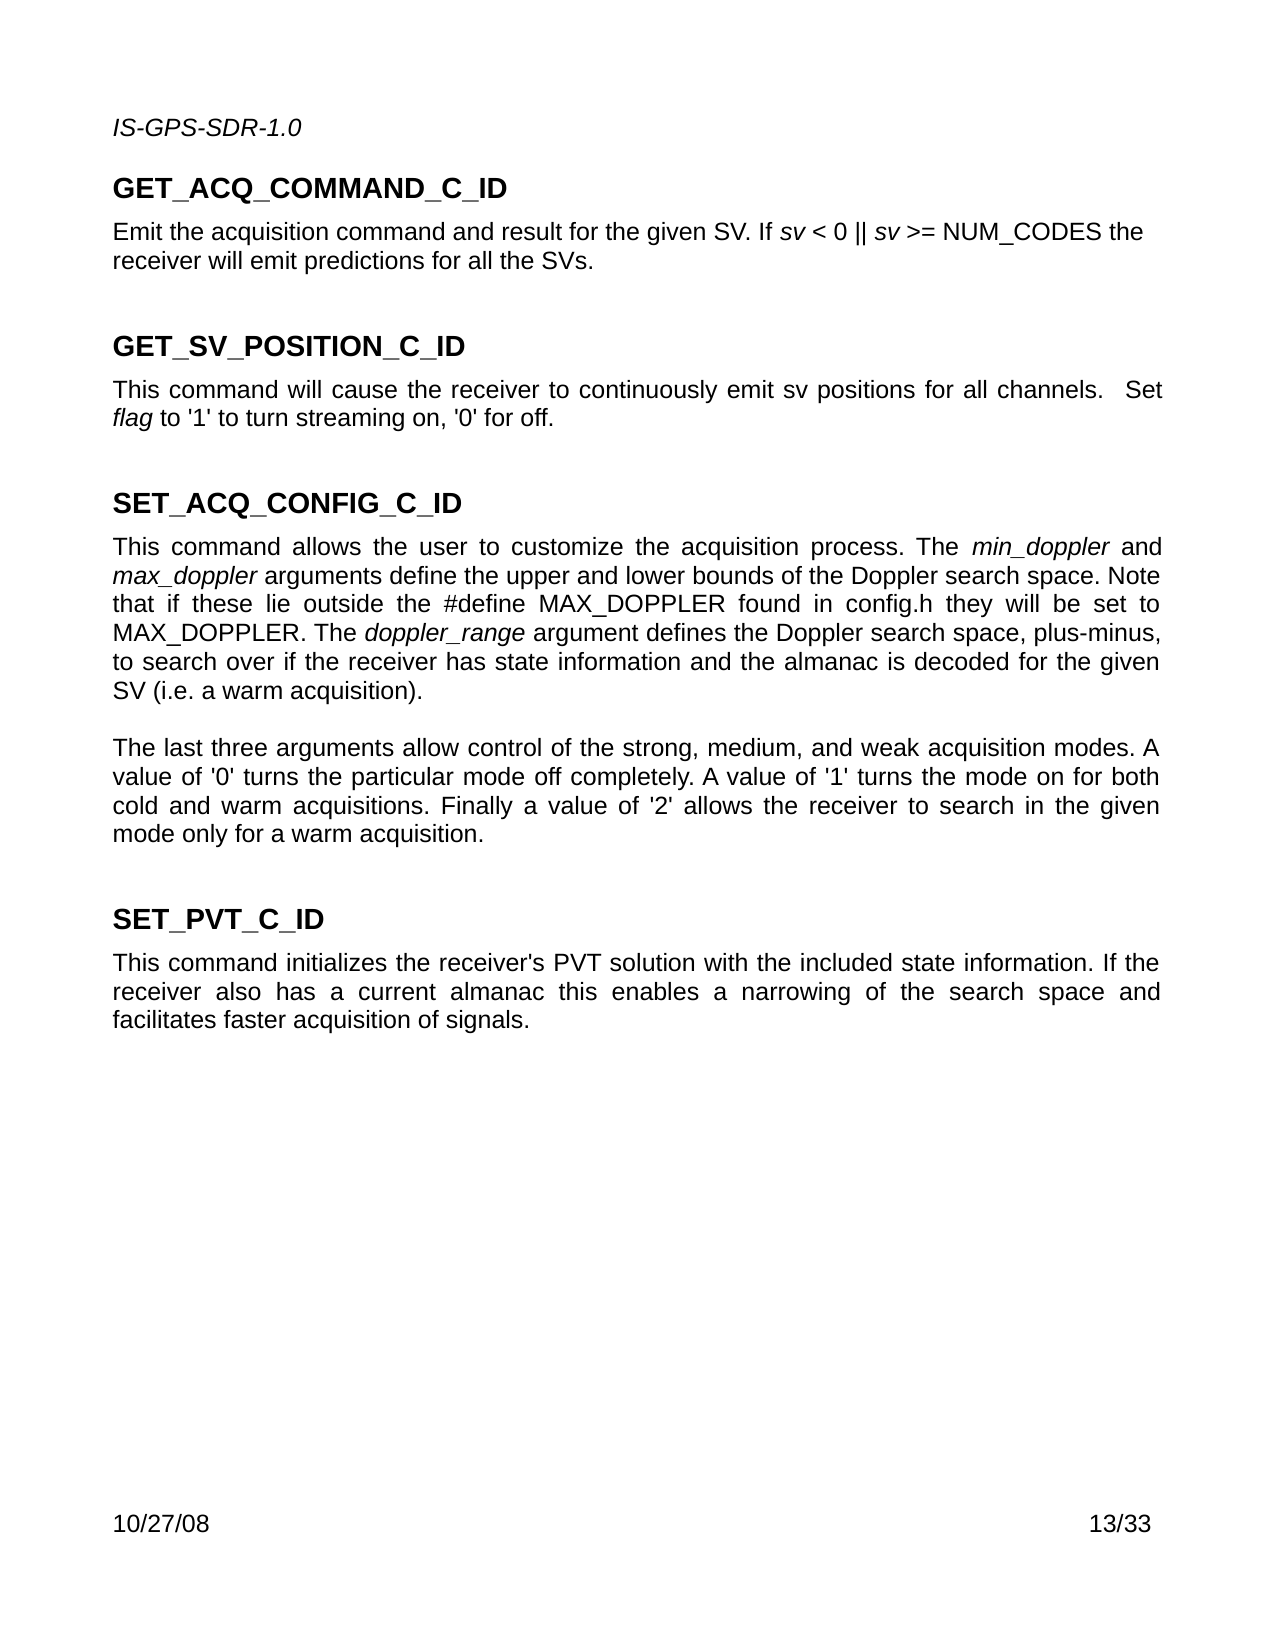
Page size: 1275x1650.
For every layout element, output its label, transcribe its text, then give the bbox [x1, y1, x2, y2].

text This command initializes the receiver's PVT solution with the included state information. If the receiver also has a current almanac this enables a narrowing of the search space and facilitates faster acquisition of signals. [112, 948, 1162, 1034]
text This command will cause the receiver to continuously emit sv positions for all channels. Set flag to '1' to turn streaming on, '0' for off. [112, 374, 1162, 432]
text Emit the acquisition command and result for the given SV. If sv < 0 || sv >= NUM_CODES the receiver will emit predictions for all the SVs. [112, 217, 1162, 275]
subtitle SET_PVT_C_ID [112, 902, 1162, 935]
subtitle SET_ACQ_CONFIG_C_ID [112, 486, 1162, 519]
text The last three arguments allow control of the strong, medium, and weak acquisition modes. A value of '0' turns the particular mode off completely. A value of '1' turns the mode on for both cold and warm acquisitions. Finally a value of '2' allows the receiver to search in the given mode only for a warm acquisition. [112, 733, 1162, 848]
subtitle GET_SV_POSITION_C_ID [112, 328, 1162, 362]
text This command allows the user to customize the acquisition process. The min_doppler and max_doppler arguments define the upper and lower bounds of the Doppler search space. Note that if these lie outside the #define MAX_DOPPLER found in config.h they will be set to MAX_DOPPLER. The doppler_range argument defines the Doppler search space, plus-minus, to search over if the receiver has state information and the almanac is decoded for the given SV (i.e. a warm acquisition). [112, 532, 1162, 704]
subtitle GET_ACQ_COMMAND_C_ID [112, 171, 1162, 205]
